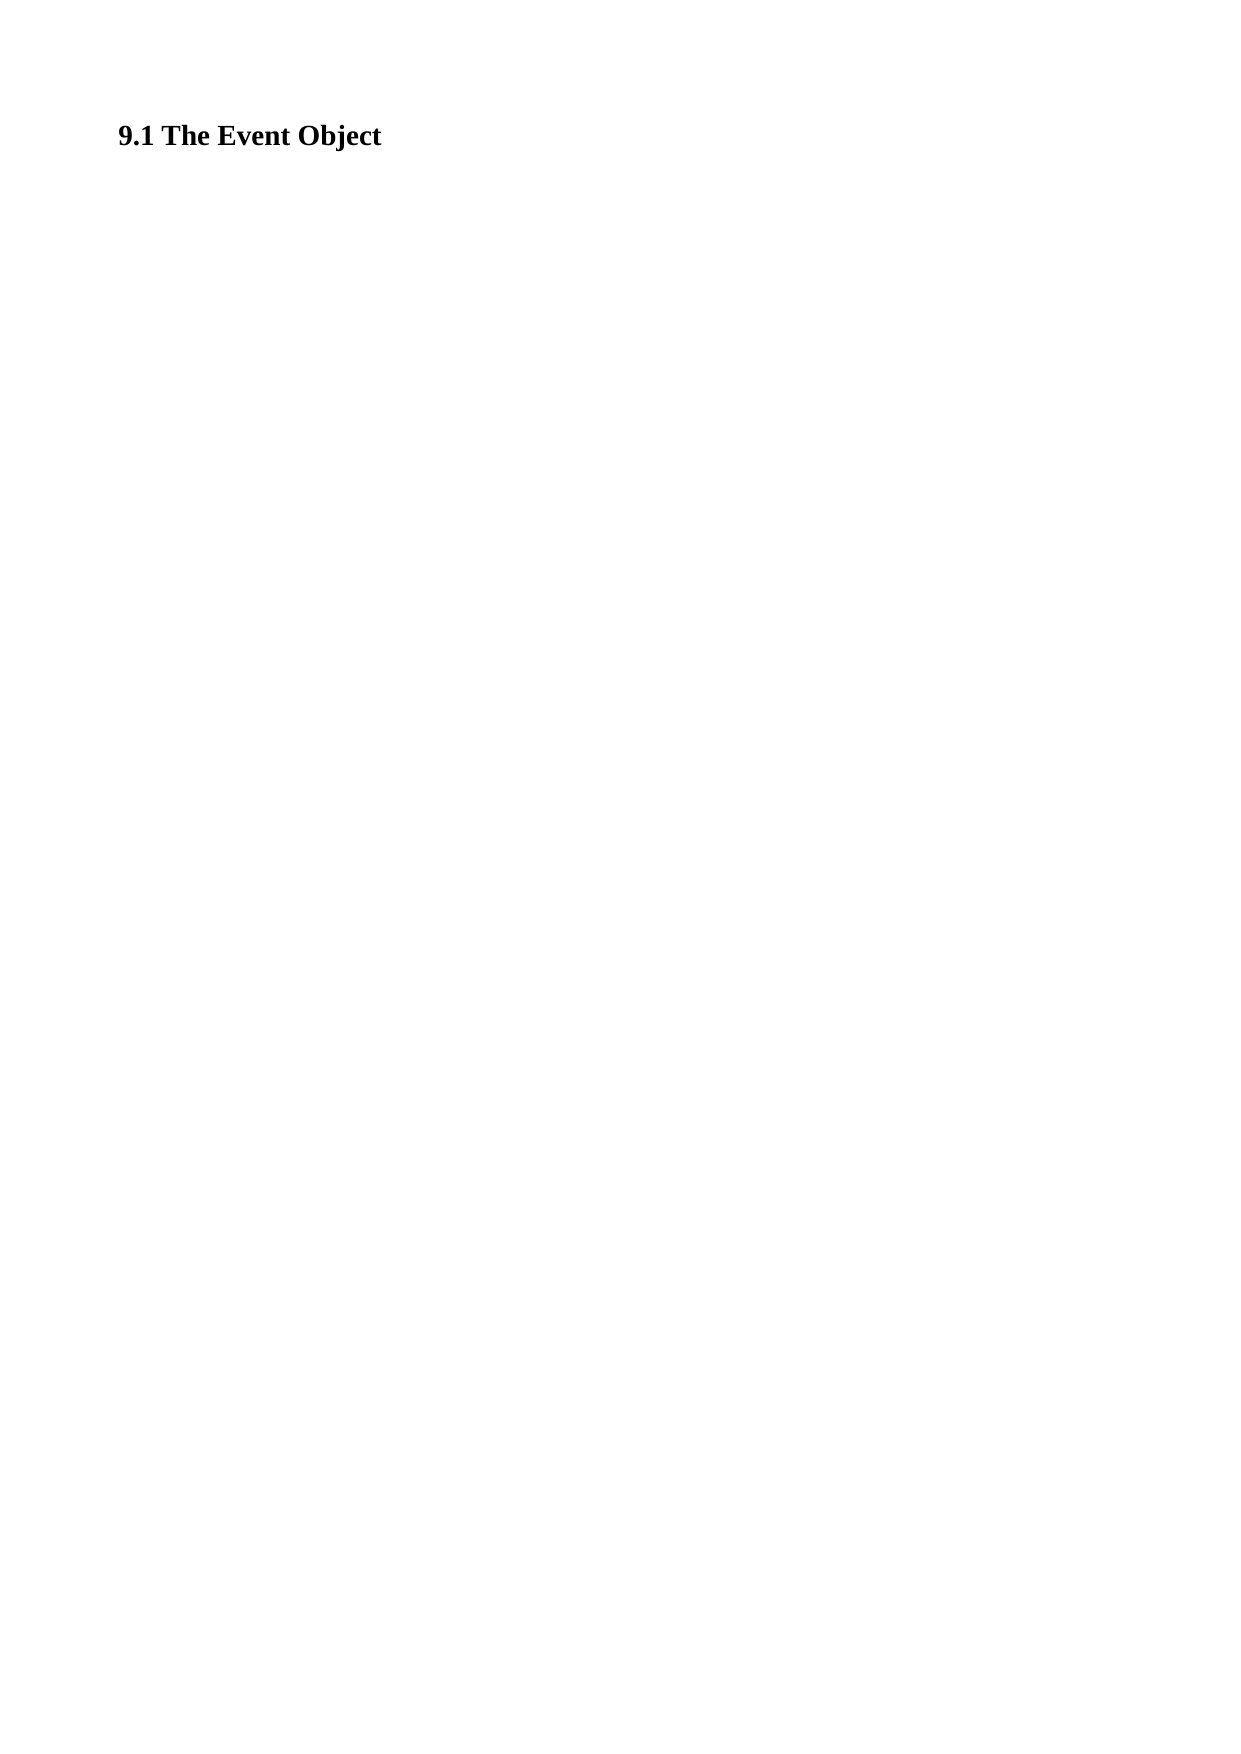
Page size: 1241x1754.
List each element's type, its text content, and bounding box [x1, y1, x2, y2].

text 9.1 The Event Object [118, 118, 1122, 152]
